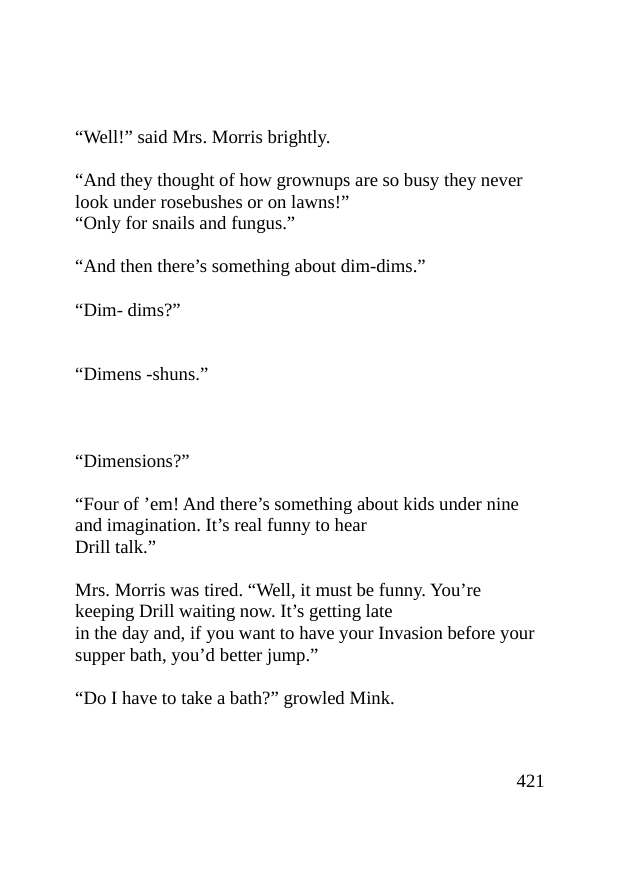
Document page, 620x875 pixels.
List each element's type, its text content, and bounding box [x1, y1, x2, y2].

text “Well!” said Mrs. Morris brightly. “And they thought of how grownups are so busy they never look under rosebushes or on lawns!” “Only for snails and fungus.” “And then there’s something about dim-dims.” “Dim- dims?” “Dimens -shuns.” “Dimensions?” “Four of ’em! And there’s something about kids under nine and imagination. It’s real funny to hear Drill talk.” Mrs. Morris was tired. “Well, it must be funny. You’re keeping Drill waiting now. It’s getting late in the day and, if you want to have your Invasion before your supper bath, you’d better jump.” “Do I have to take a bath?” growled Mink. [75, 126, 544, 730]
